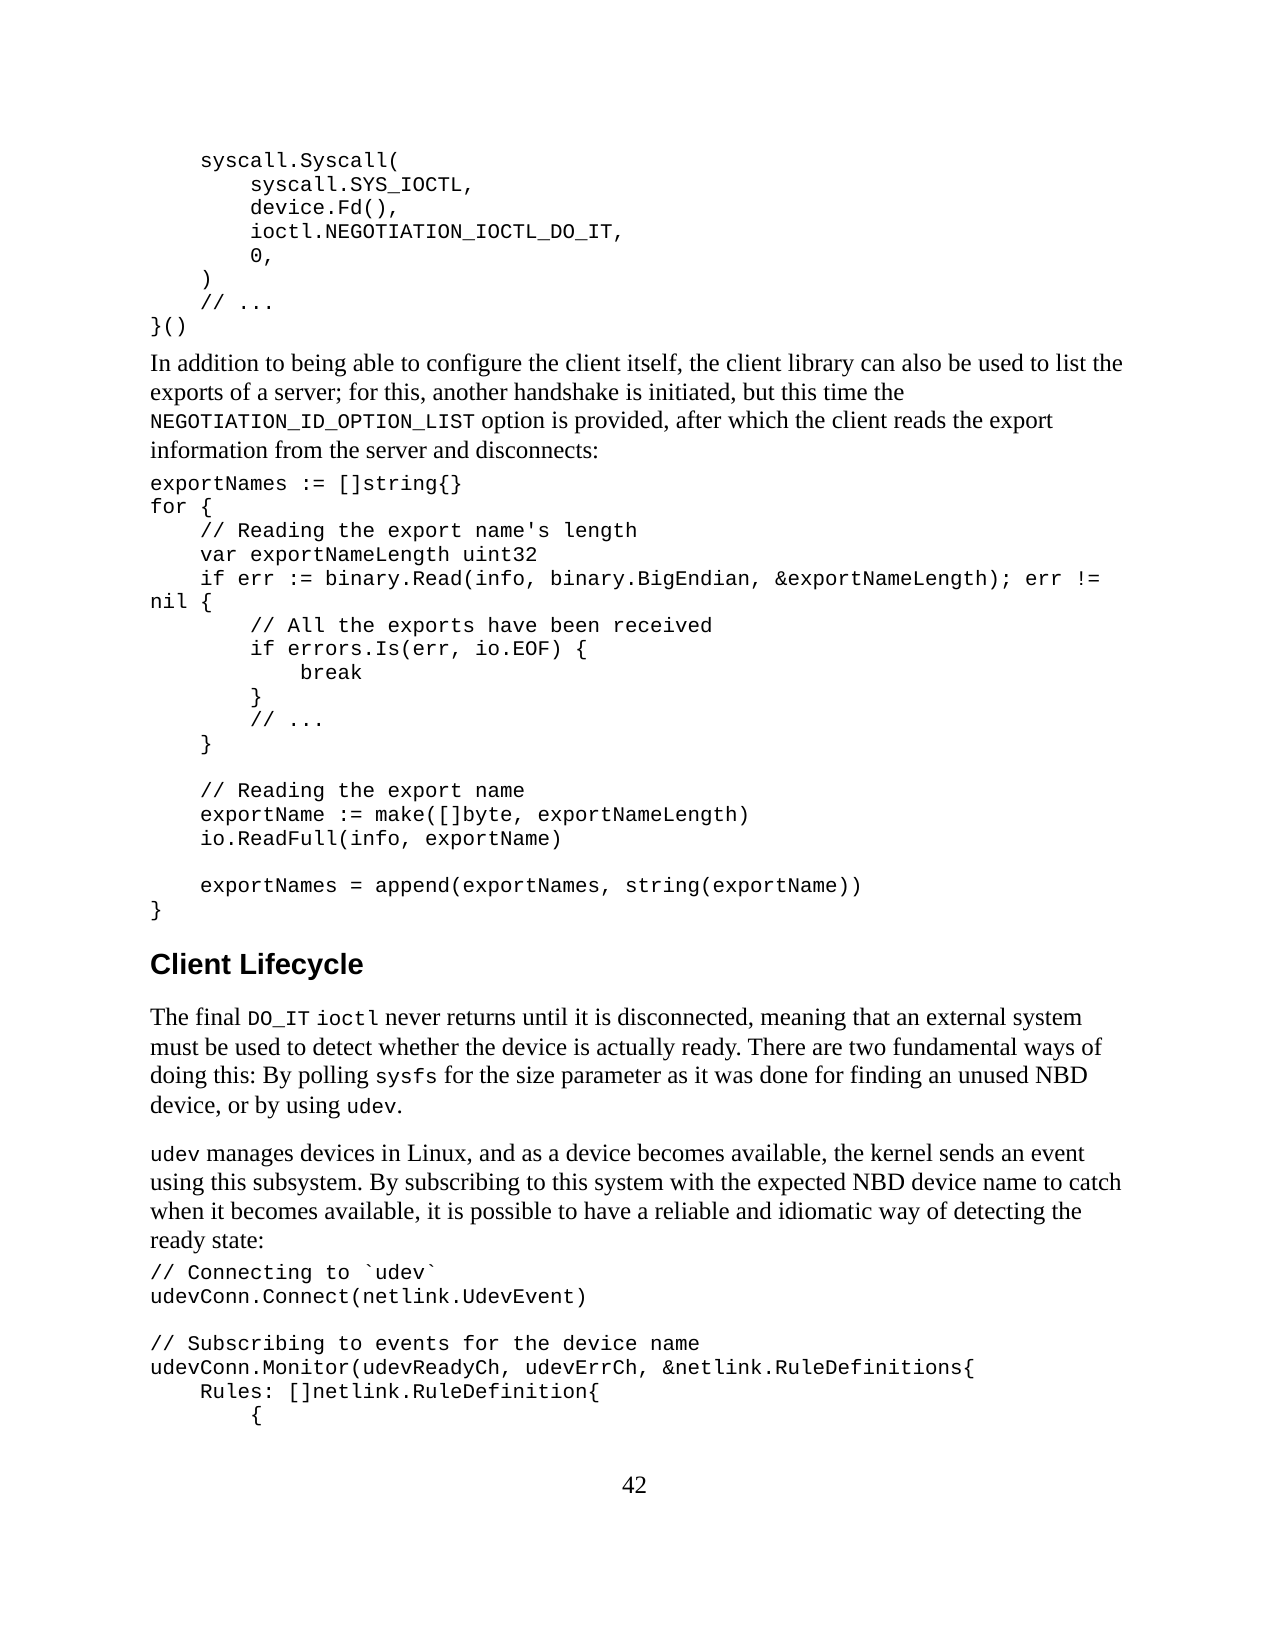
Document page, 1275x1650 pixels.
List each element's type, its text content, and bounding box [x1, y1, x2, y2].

text 0, [150, 244, 1125, 268]
text udev manages devices in Linux, and as a device becomes available, the kernel sends an event using this subsystem. By subscribing to this system with the expected NBD device name to catch when it becomes available, it is possible to have a reliable and idiomatic way of detecting the ready state: [150, 1138, 1125, 1253]
text } [150, 898, 1125, 922]
text { [150, 1404, 1125, 1428]
text } [150, 686, 1125, 709]
text }() [150, 316, 1125, 339]
text exportName := make([]byte, exportNameLength) [150, 804, 1125, 828]
text } [150, 733, 1125, 757]
text udevConn.Monitor(udevReadyCh, udevErrCh, &netlink.RuleDefinitions{ [150, 1357, 1125, 1381]
text // All the exports have been received [150, 615, 1125, 638]
text break [150, 662, 1125, 686]
text The final DO_IT ioctl never returns until it is disconnected, meaning that an external system must be used to detect whether the device is actually ready. There are two fundamental ways of doing this: By polling sysfs for the size parameter as it was done for finding an unused NBD device, or by using udev. [150, 1002, 1125, 1120]
text syscall.Syscall( [150, 150, 1125, 174]
text exportNames := []string{} [150, 473, 1125, 497]
text if errors.Is(err, io.EOF) { [150, 638, 1125, 662]
text // Reading the export name [150, 780, 1125, 804]
text device.Fd(), [150, 197, 1125, 221]
text io.ReadFull(info, exportName) [150, 828, 1125, 851]
text // ... [150, 709, 1125, 733]
text exportNames = append(exportNames, string(exportName)) [150, 875, 1125, 898]
text var exportNameLength uint32 [150, 544, 1125, 567]
text ) [150, 268, 1125, 292]
text Rules: []netlink.RuleDefinition{ [150, 1381, 1125, 1404]
text In addition to being able to configure the client itself, the client library can also be used to list the exports of a server; for this, another handshake is initiated, but this time the NEGOTIATION_ID_OPTION_LIST option is provided, after which the client reads the export information from the server and disconnects: [150, 348, 1125, 464]
text for { [150, 497, 1125, 520]
text syscall.SYS_IOCTL, [150, 174, 1125, 197]
text ioctl.NEGOTIATION_IOCTL_DO_IT, [150, 221, 1125, 244]
subtitle Client Lifecycle [150, 947, 1125, 981]
text // ... [150, 292, 1125, 316]
text if err := binary.Read(info, binary.BigEndian, &exportNameLength); err != nil { [150, 567, 1125, 615]
text // Connecting to `udev` [150, 1262, 1125, 1286]
text // Reading the export name's length [150, 520, 1125, 544]
text udevConn.Connect(netlink.UdevEvent) [150, 1286, 1125, 1310]
text // Subscribing to events for the device name [150, 1333, 1125, 1357]
